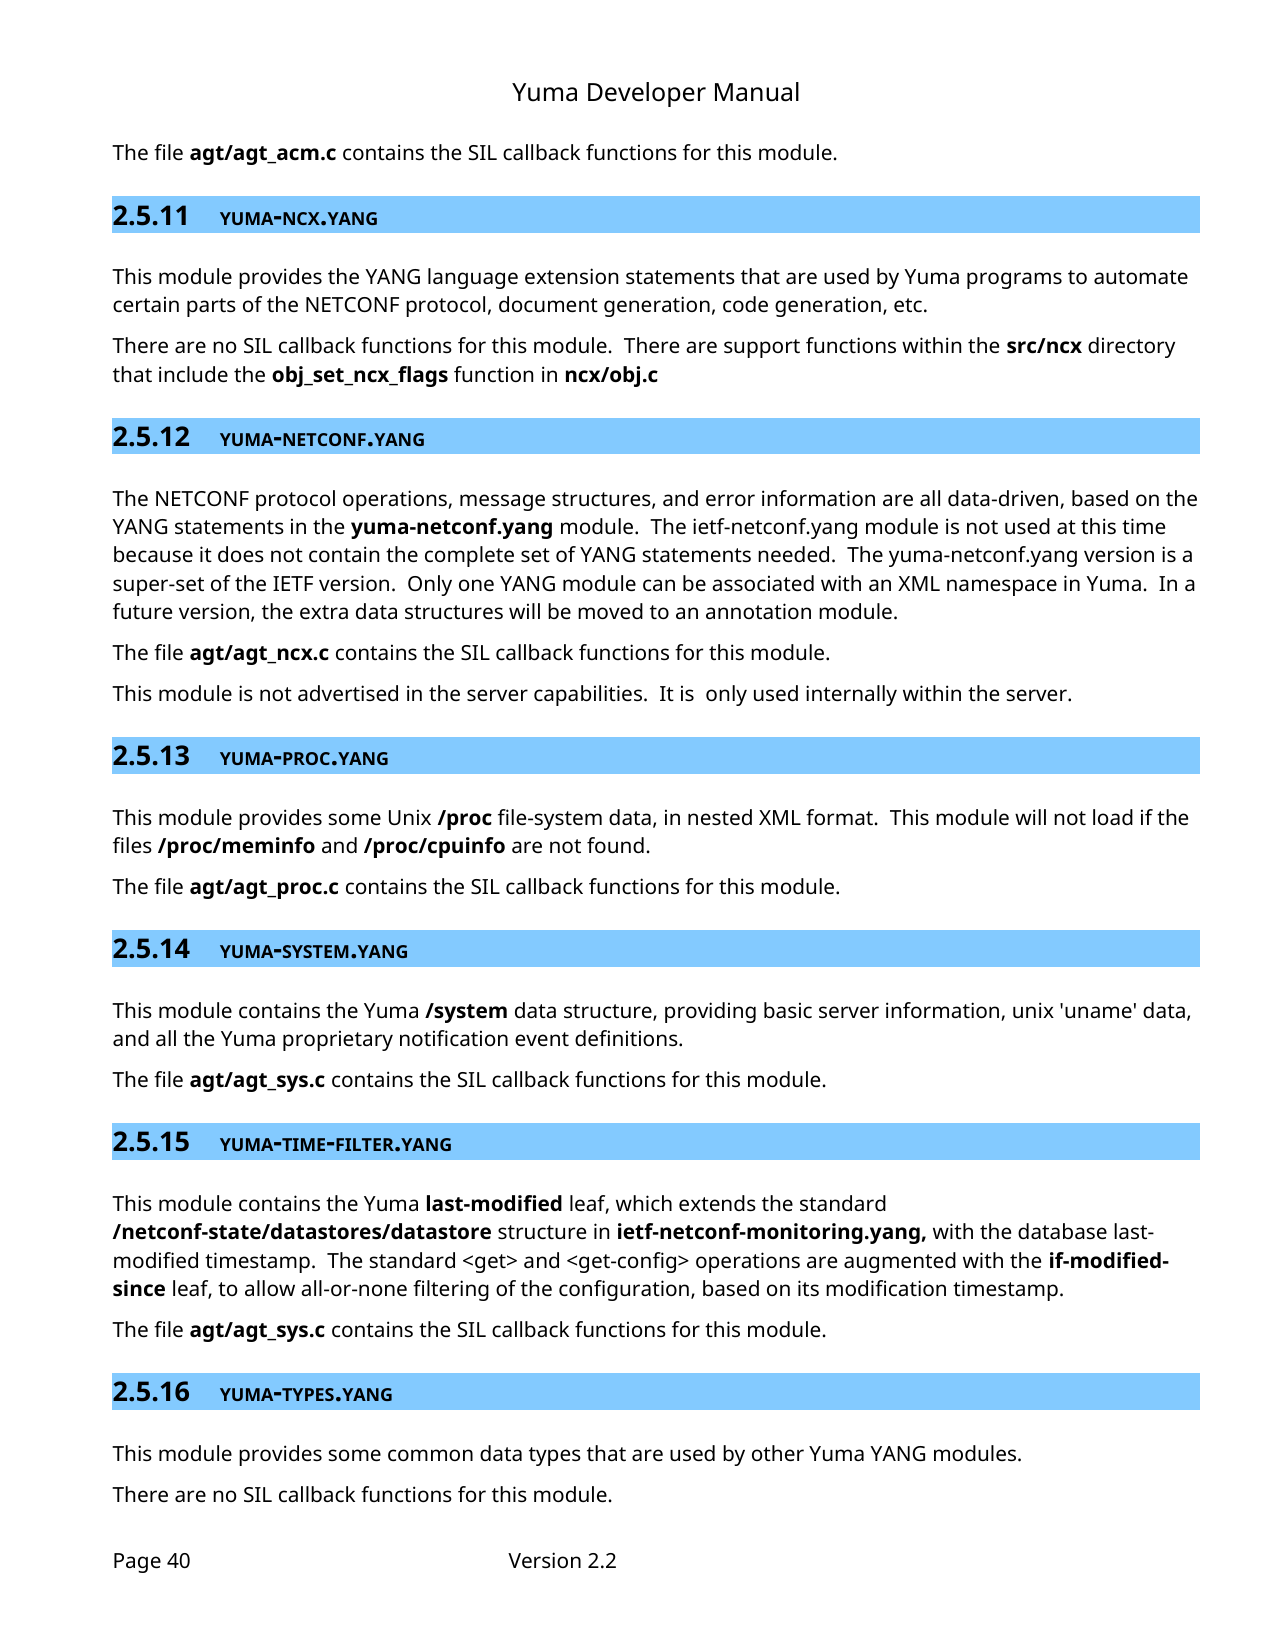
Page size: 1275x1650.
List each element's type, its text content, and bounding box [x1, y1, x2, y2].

text This module provides some common data types that are used by other Yuma YANG modules. [112, 1439, 1200, 1467]
subtitle yuma-types.yang [112, 1373, 1200, 1410]
text This module provides some Unix /proc file-system data, in nested XML format. This module will not load if the files /proc/meminfo and /proc/cpuinfo are not found. [112, 803, 1200, 860]
text The file agt/agt_proc.c contains the SIL callback functions for this module. [112, 872, 1200, 901]
text The file agt/agt_ncx.c contains the SIL callback functions for this module. [112, 638, 1200, 667]
text The file agt/agt_acm.c contains the SIL callback functions for this module. [112, 138, 1200, 167]
subtitle yuma-proc.yang [112, 737, 1200, 774]
text This module provides the YANG language extension statements that are used by Yuma programs to automate certain parts of the NETCONF protocol, document generation, code generation, etc. [112, 262, 1200, 319]
subtitle yuma-netconf.yang [112, 418, 1200, 454]
text There are no SIL callback functions for this module. [112, 1480, 1200, 1508]
text This module contains the Yuma last-modified leaf, which extends the standard /netconf-state/datastores/datastore structure in ietf-netconf-monitoring.yang, with the database last-modified timestamp. The standard <get> and <get-config> operations are augmented with the if-modified-since leaf, to allow all-or-none filtering of the configuration, based on its modification timestamp. [112, 1189, 1200, 1303]
text The file agt/agt_sys.c contains the SIL callback functions for this module. [112, 1065, 1200, 1094]
text The file agt/agt_sys.c contains the SIL callback functions for this module. [112, 1315, 1200, 1344]
text This module contains the Yuma /system data structure, providing basic server information, unix 'uname' data, and all the Yuma proprietary notification event definitions. [112, 996, 1200, 1053]
subtitle yuma-ncx.yang [112, 196, 1200, 233]
text This module is not advertised in the server capabilities. It is only used internally within the server. [112, 679, 1200, 708]
subtitle yuma-system.yang [112, 930, 1200, 967]
text There are no SIL callback functions for this module. There are support functions within the src/ncx directory that include the obj_set_ncx_flags function in ncx/obj.c [112, 332, 1200, 388]
subtitle yuma-time-filter.yang [112, 1123, 1200, 1160]
text The NETCONF protocol operations, message structures, and error information are all data-driven, based on the YANG statements in the yuma-netconf.yang module. The ietf-netconf.yang module is not used at this time because it does not contain the complete set of YANG statements needed. The yuma-netconf.yang version is a super-set of the IETF version. Only one YANG module can be associated with an XML namespace in Yuma. In a future version, the extra data structures will be moved to an annotation module. [112, 484, 1200, 626]
